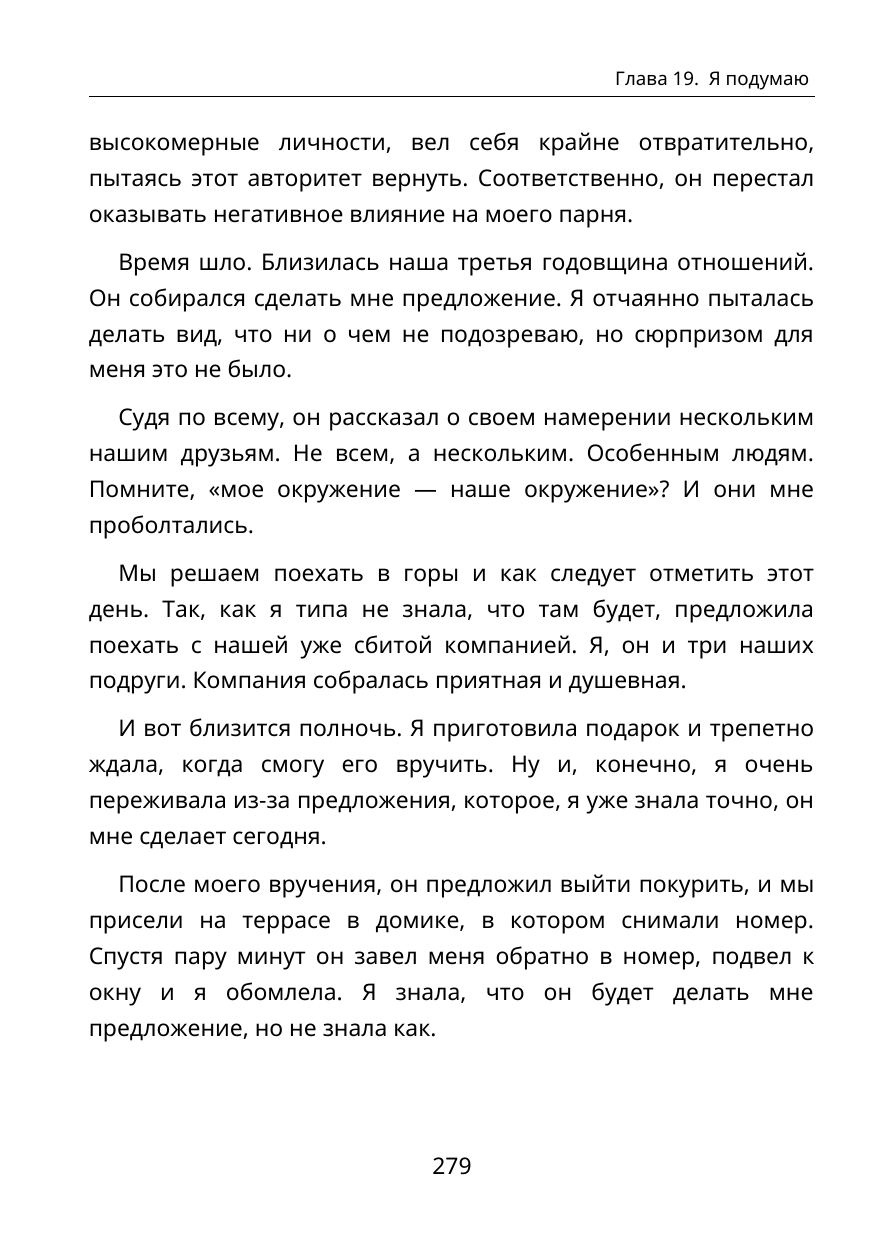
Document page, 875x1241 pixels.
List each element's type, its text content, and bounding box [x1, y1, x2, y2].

text Время шло. Близилась наша третья годовщина отношений. Он собирался сделать мне предложение. Я отчаянно пыталась делать вид, что ни о чем не подозреваю, но сюрпризом для меня это не было. [88, 246, 815, 385]
text И вот близится полночь. Я приготовила подарок и трепетно ждала, когда смогу его вручить. Ну и, конечно, я очень переживала из-за предложения, которое, я уже знала точно, он мне сделает сегодня. [88, 712, 815, 851]
text Судя по всему, он рассказал о своем намерении нескольким нашим друзьям. Не всем, а нескольким. Особенным людям. Помните, «мое окружение — наше окружение»? И они мне проболтались. [88, 401, 815, 540]
text высокомерные личности, вел себя крайне отвратительно, пытаясь этот авторитет вернуть. Соответственно, он перестал оказывать негативное влияние на моего парня. [88, 126, 815, 229]
text После моего вручения, он предложил выйти покурить, и мы присели на террасе в домике, в котором снимали номер. Спустя пару минут он завел меня обратно в номер, подвел к окну и я обомлела. Я знала, что он будет делать мне предложение, но не знала как. [88, 868, 815, 1043]
text Мы решаем поехать в горы и как следует отметить этот день. Так, как я типа не знала, что там будет, предложила поехать с нашей уже сбитой компанией. Я, он и три наших подруги. Компания собралась приятная и душевная. [88, 557, 815, 696]
